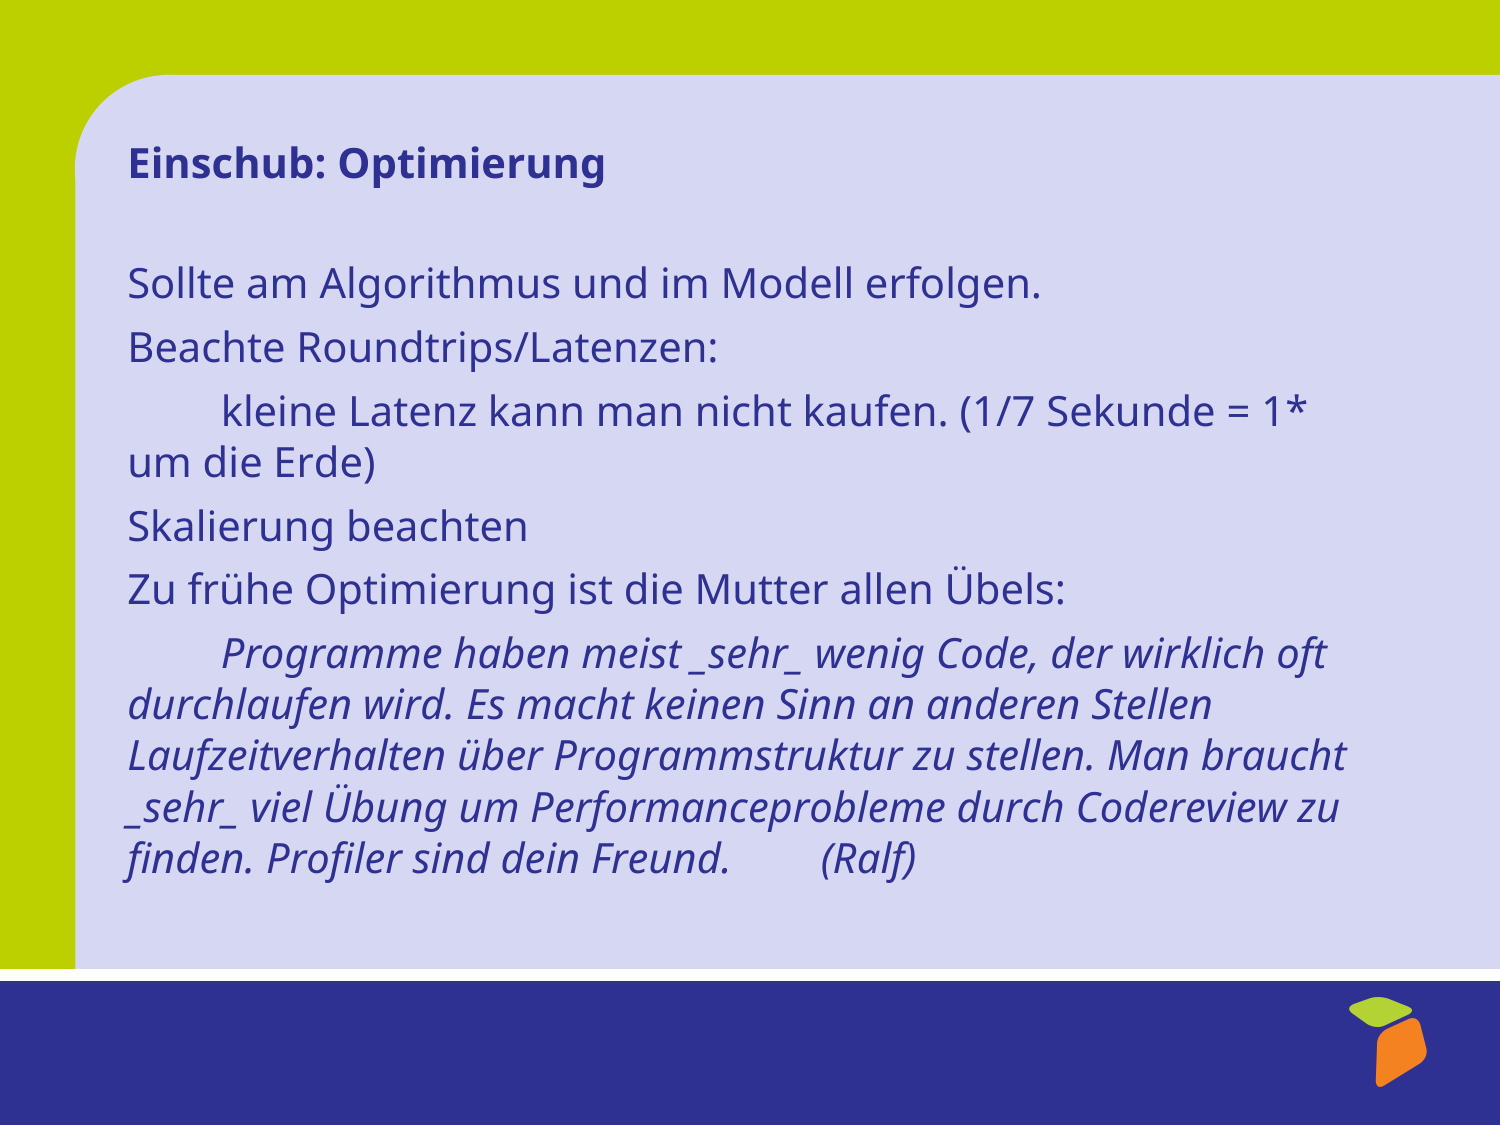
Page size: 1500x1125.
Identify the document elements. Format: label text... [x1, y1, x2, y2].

picture [0, 981, 1500, 1125]
list Sollte am Algorithmus und im Modell erfolgen. Beachte Roundtrips/Latenzen: kleine Latenz kann man nicht kaufen. (1/7 Sekunde = 1* um die Erde) Skalierung beachten Zu frühe Optimierung ist die Mutter allen Übels: Programme haben meist _sehr_ wenig Code, der wirklich oft durchlaufen wird. Es macht keinen Sinn an anderen Stellen Laufzeitverhalten über Programmstruktur zu stellen. Man braucht _sehr_ viel Übung um Performanceprobleme durch Codereview zu finden. Profiler sind dein Freund. (Ralf) [112, 249, 1388, 1038]
title Einschub: Optimierung [112, 112, 1388, 213]
